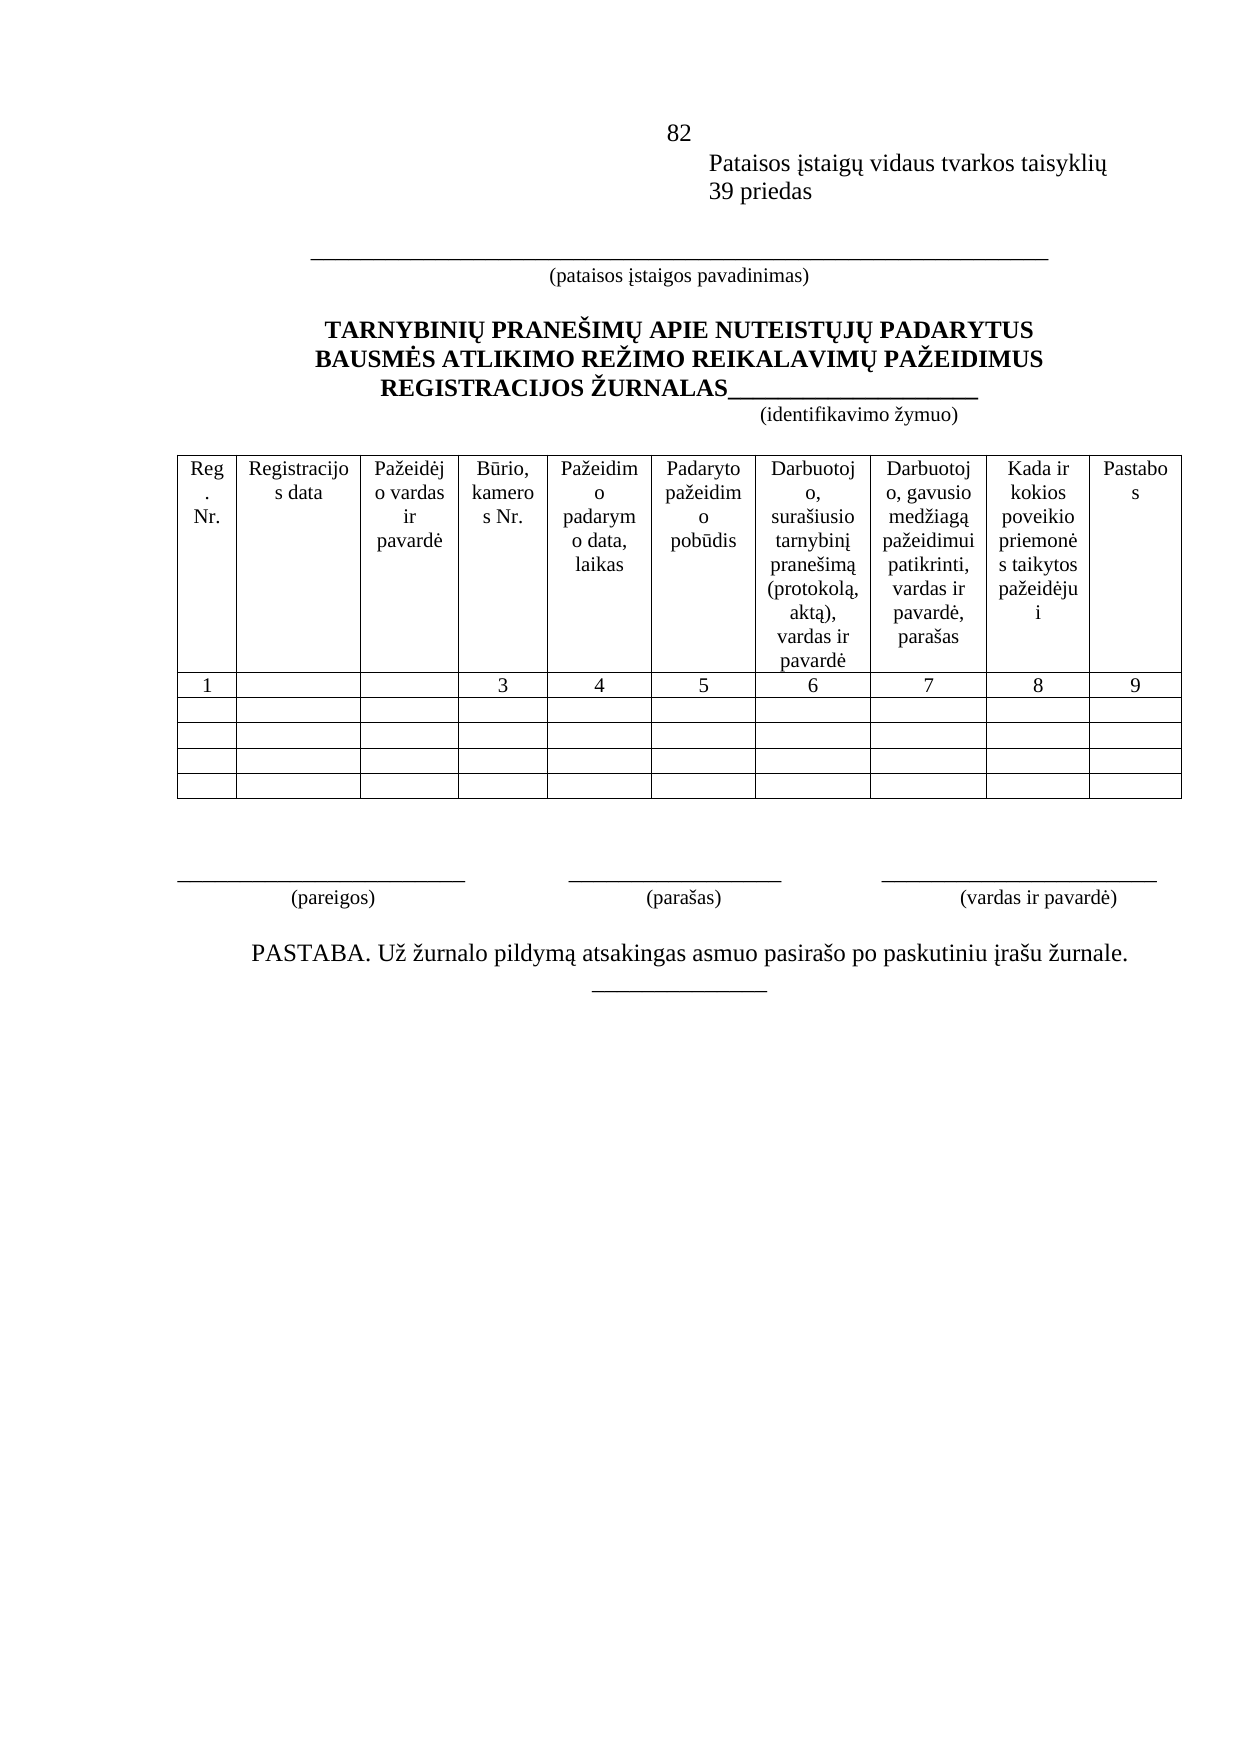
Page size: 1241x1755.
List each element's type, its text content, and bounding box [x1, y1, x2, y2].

table_cell 4 [548, 673, 651, 697]
table_cell [987, 749, 1089, 772]
table_cell [178, 774, 236, 798]
table_cell [237, 698, 360, 722]
table_cell 6 [756, 673, 870, 697]
text BAUSMĖS ATLIKIMO REŽIMO REIKALAVIMŲ PAŽEIDIMUS [177, 344, 1181, 373]
text REGISTRACIJOS ŽURNALAS____________________ [177, 373, 1181, 402]
text (pareigos) (parašas) (vardas ir pavardė) [177, 885, 1181, 909]
table_cell 3 [459, 673, 547, 697]
table_cell [1090, 749, 1181, 772]
table_cell [652, 723, 755, 747]
table_cell [871, 723, 986, 747]
table_cell 8 [987, 673, 1089, 697]
table_cell [548, 749, 651, 772]
table_cell [756, 723, 870, 747]
table_cell [459, 774, 547, 798]
table_cell [361, 723, 458, 747]
table_cell [987, 774, 1089, 798]
table_header Registracijos data [237, 456, 360, 672]
table_header Pažeidėjo vardas ir pavardė [361, 456, 458, 672]
table_cell [652, 698, 755, 722]
table_cell [459, 698, 547, 722]
text ______________ [177, 966, 1181, 995]
table_header Reg. Nr. [178, 456, 236, 672]
table_cell 9 [1090, 673, 1181, 697]
table_cell [361, 698, 458, 722]
table_header Pastabos [1090, 456, 1181, 672]
table_cell [987, 723, 1089, 747]
table_cell [178, 723, 236, 747]
table_cell [178, 749, 236, 772]
table_cell [756, 749, 870, 772]
table_cell [987, 698, 1089, 722]
text (identifikavimo žymuo) [177, 402, 1181, 426]
table_header Darbuotojo, surašiusio tarnybinį pranešimą (protokolą, aktą), vardas ir pavardė [756, 456, 870, 672]
text ___________________________________________________________ [177, 234, 1181, 263]
table_header Kada ir kokios poveikio priemonės taikytos pažeidėjui [987, 456, 1089, 672]
table_cell [1090, 698, 1181, 722]
table_header Pažeidimo padarymo data, laikas [548, 456, 651, 672]
text PASTABA. Už žurnalo pildymą atsakingas asmuo pasirašo po paskutiniu įrašu žurnale. [177, 938, 1181, 966]
table_cell [237, 749, 360, 772]
table_cell 5 [652, 673, 755, 697]
table_cell [1090, 774, 1181, 798]
text (pataisos įstaigos pavadinimas) [177, 263, 1181, 287]
table_cell 7 [871, 673, 986, 697]
table_cell [756, 774, 870, 798]
table_cell [361, 749, 458, 772]
table_cell [548, 723, 651, 747]
table_cell [871, 749, 986, 772]
table_cell [361, 673, 458, 697]
table_cell [756, 698, 870, 722]
table_cell [459, 723, 547, 747]
table_cell [871, 698, 986, 722]
table_cell [459, 749, 547, 772]
table_cell [871, 774, 986, 798]
text 39 priedas [177, 176, 1181, 205]
table_header Padaryto pažeidimo pobūdis [652, 456, 755, 672]
table_cell [652, 774, 755, 798]
text Pataisos įstaigų vidaus tvarkos taisyklių [709, 148, 1181, 176]
text _______________________ _________________ ______________________ [177, 856, 1181, 885]
table_cell [237, 774, 360, 798]
table_header Būrio, kameros Nr. [459, 456, 547, 672]
table_cell [548, 774, 651, 798]
table_cell [548, 698, 651, 722]
table_cell [178, 698, 236, 722]
table_header Darbuotojo, gavusio medžiagą pažeidimui patikrinti, vardas ir pavardė, parašas [871, 456, 986, 672]
text TARNYBINIŲ PRANEŠIMŲ APIE NUTEISTŲJŲ PADARYTUS [177, 315, 1181, 344]
table_cell [237, 723, 360, 747]
table_cell [1090, 723, 1181, 747]
table_cell [237, 673, 360, 697]
table_cell [652, 749, 755, 772]
table_cell [361, 774, 458, 798]
table_cell 1 [178, 673, 236, 697]
